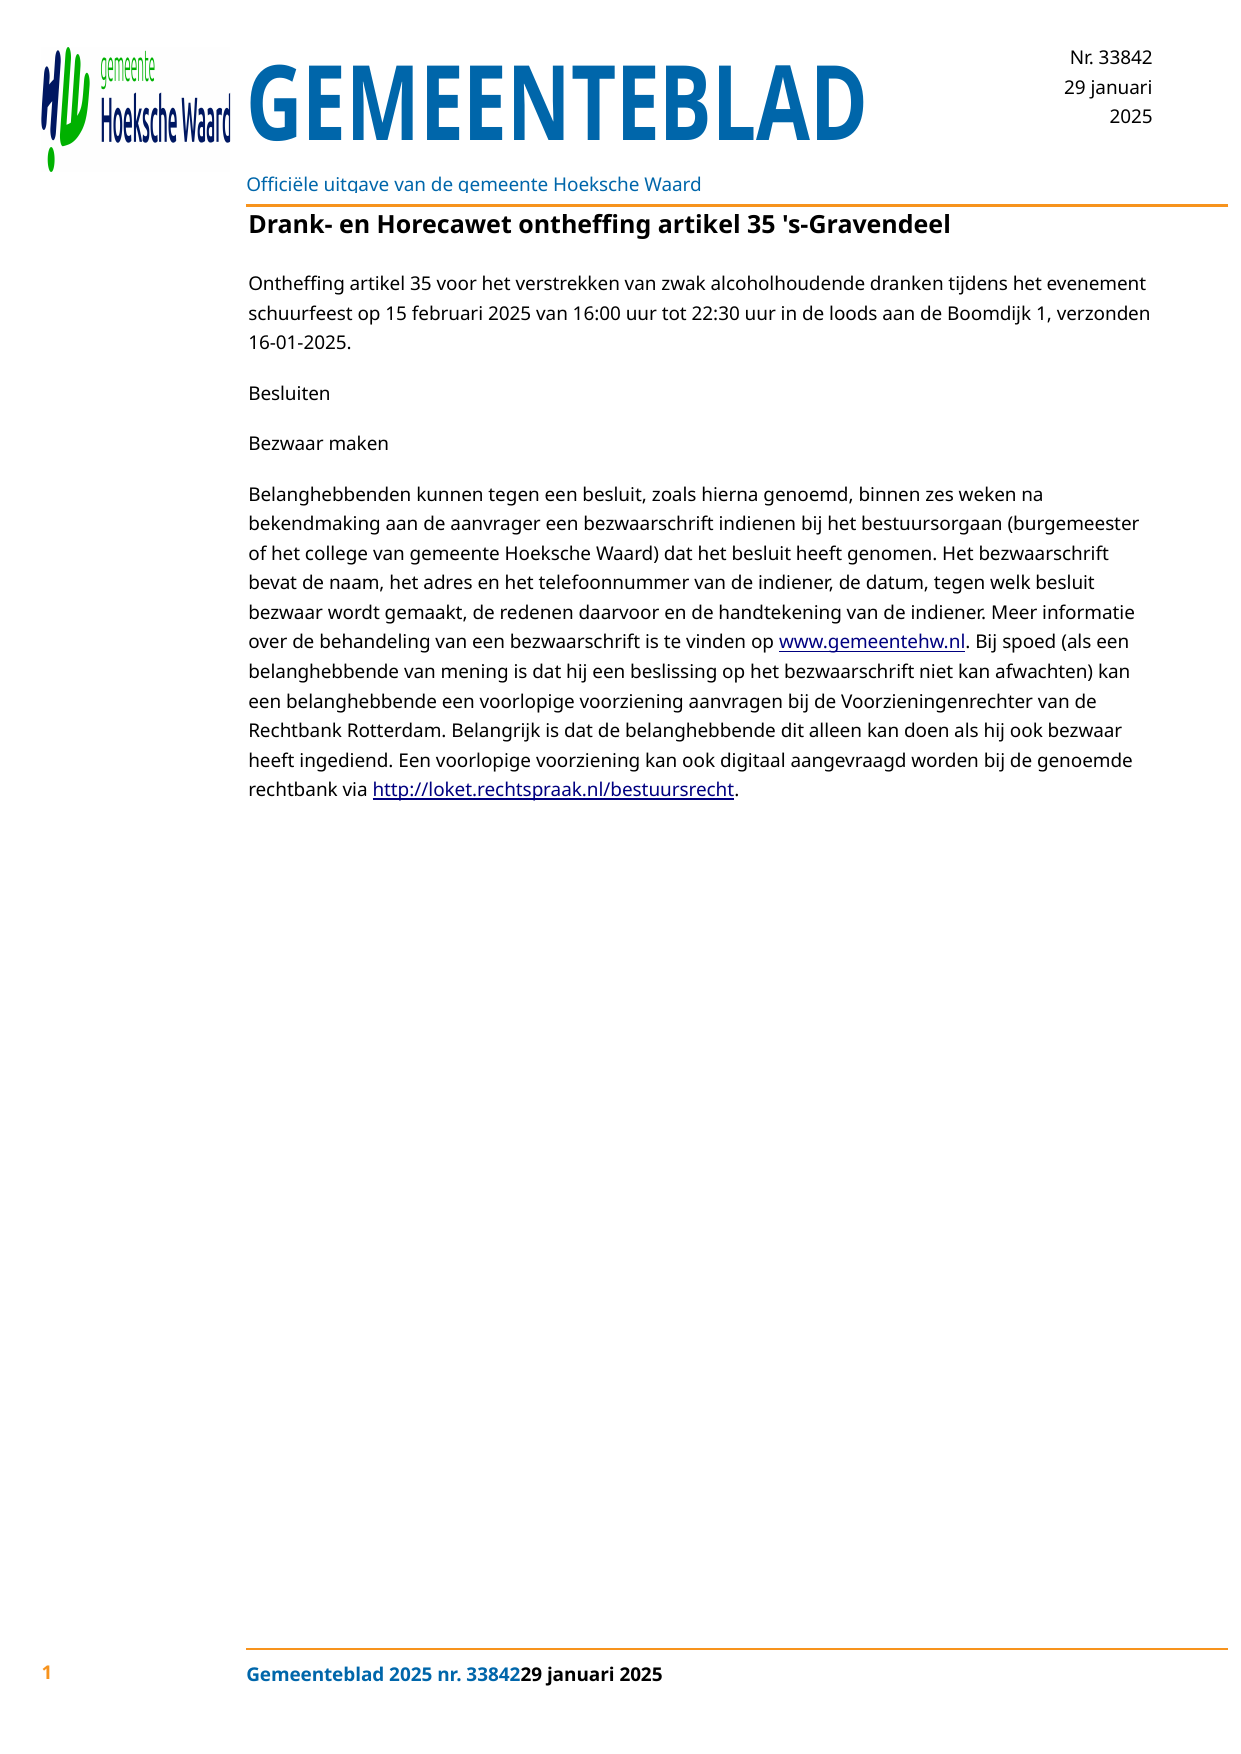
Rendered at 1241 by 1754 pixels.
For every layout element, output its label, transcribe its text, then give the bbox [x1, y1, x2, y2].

picture [41, 47, 231, 172]
text Belanghebbenden kunnen tegen een besluit, zoals hierna genoemd, binnen zes weken na bekendmaking aan de aanvrager een bezwaarschrift indienen bij het bestuursorgaan (burgemeester of het college van gemeente Hoeksche Waard) dat het besluit heeft genomen. Het bezwaarschrift bevat de naam, het adres en het telefoonnummer van de indiener, de datum, tegen welk besluit bezwaar wordt gemaakt, de redenen daarvoor en de handtekening van de indiener. Meer informatie over de behandeling van een bezwaarschrift is te vinden op www.gemeentehw.nl. Bij spoed (als een belanghebbende van mening is dat hij een beslissing op het bezwaarschrift niet kan afwachten) kan een belanghebbende een voorlopige voorziening aanvragen bij de Voorzieningenrechter van de Rechtbank Rotterdam. Belangrijk is dat de belanghebbende dit alleen kan doen als hij ook bezwaar heeft ingediend. Een voorlopige voorziening kan ook digitaal aangevraagd worden bij de genoemde rechtbank via http://loket.rechtspraak.nl/bestuursrecht. [248, 481, 1152, 802]
text Besluiten [248, 380, 1152, 406]
text Drank- en Horecawet ontheffing artikel 35 's-Gravendeel [248, 207, 1152, 241]
text Ontheffing artikel 35 voor het verstrekken van zwak alcoholhoudende dranken tijdens het evenement schuurfeest op 15 februari 2025 van 16:00 uur tot 22:30 uur in de loods aan de Boomdijk 1, verzonden 16-01-2025. [248, 270, 1152, 355]
text Bezwaar maken [248, 430, 1152, 456]
